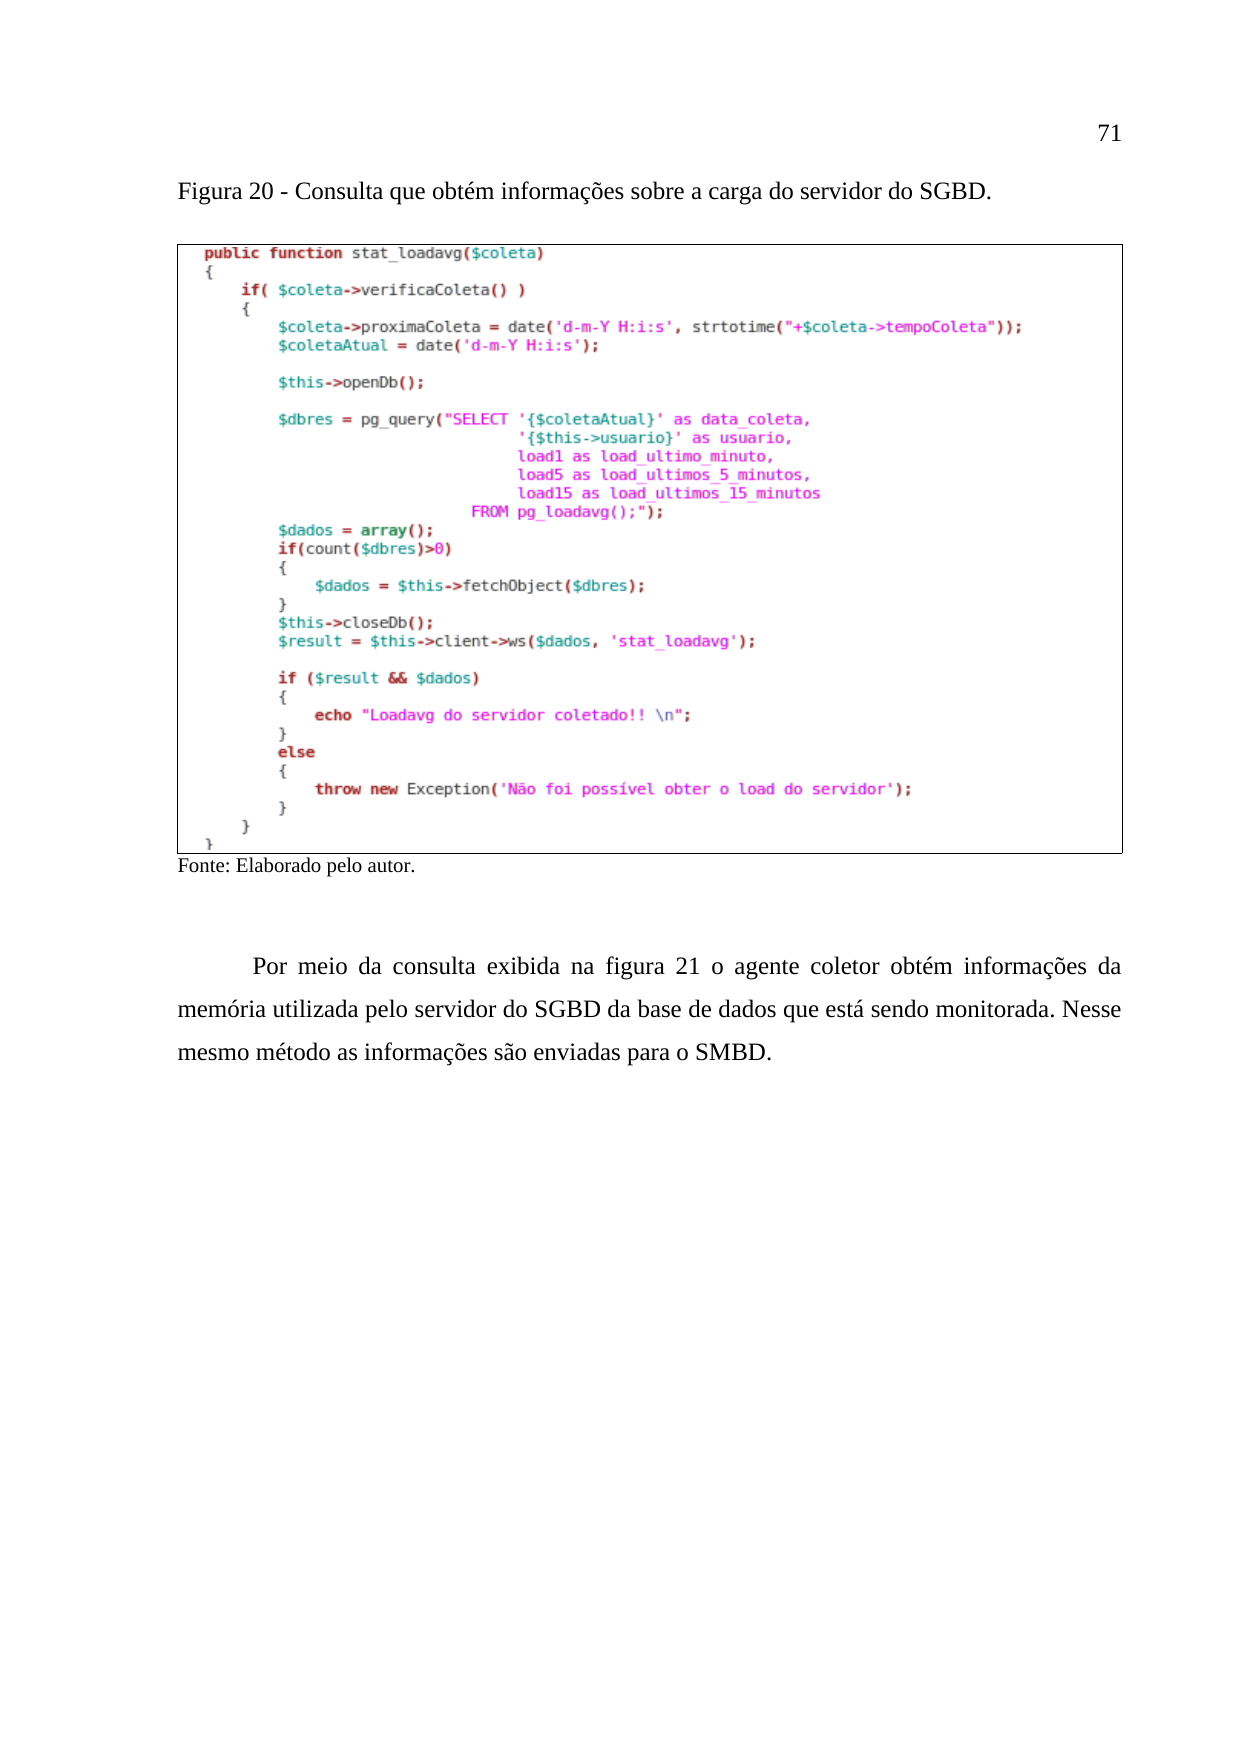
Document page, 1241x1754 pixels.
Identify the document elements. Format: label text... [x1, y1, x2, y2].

picture [180, 247, 1119, 850]
list [178, 245, 1122, 853]
text Figura 20 - Consulta que obtém informações sobre a carga do servidor do SGBD. [177, 176, 1122, 205]
list Fonte: Elaborado pelo autor. [177, 854, 1122, 877]
text Por meio da consulta exibida na figura 21 o agente coletor obtém informações da memória utilizada pelo servidor do SGBD da base de dados que está sendo monitorada. Nesse mesmo método as informações são enviadas para o SMBD. [177, 951, 1122, 1066]
